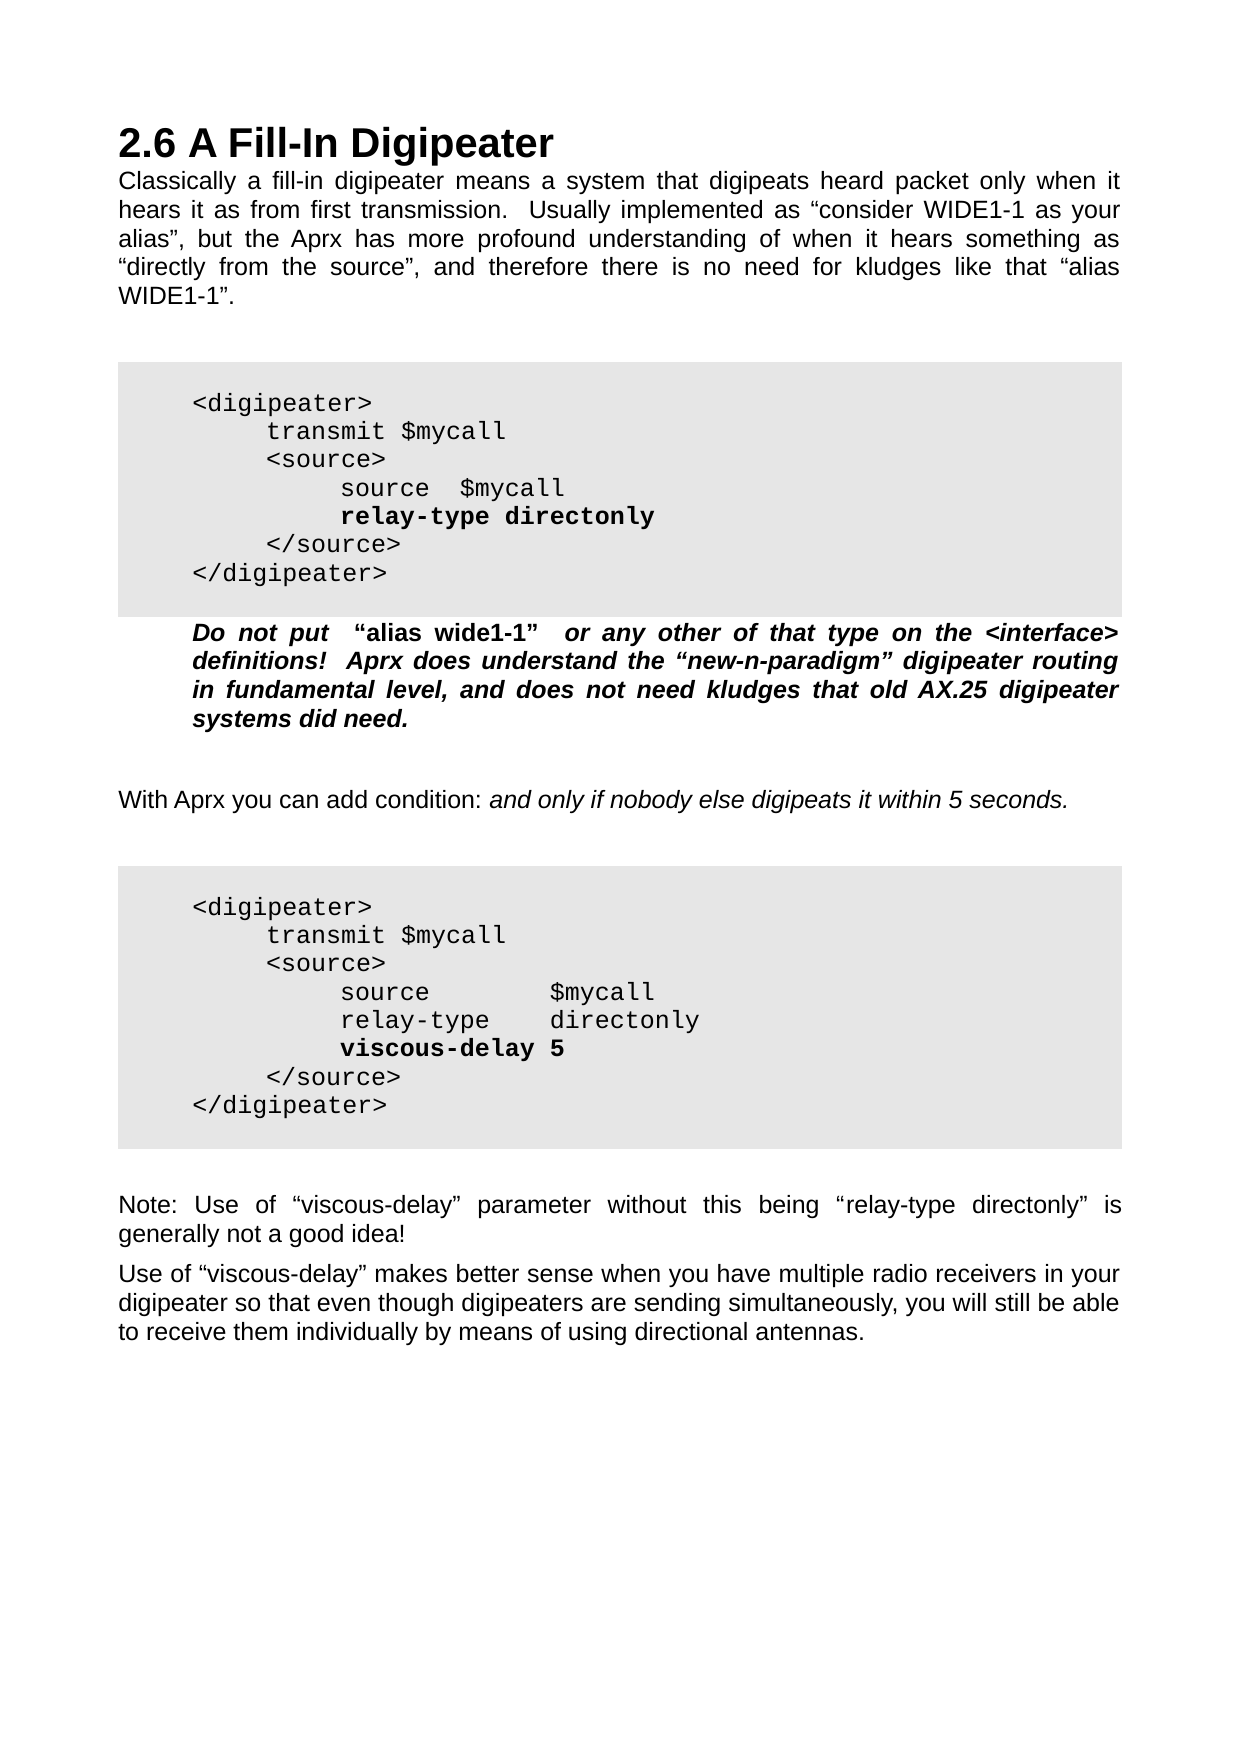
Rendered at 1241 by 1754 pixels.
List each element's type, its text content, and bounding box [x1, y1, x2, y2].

text Classically a fill-in digipeater means a system that digipeats heard packet only when it hears it as from first transmission. Usually implemented as “consider WIDE1-1 as your alias”, but the Aprx has more profound understanding of when it hears something as “directly from the source”, and therefore there is no need for kludges like that “alias WIDE1-1”. [118, 166, 1122, 310]
text With Aprx you can add condition: and only if nobody else digipeats it within 5 seconds. [118, 785, 1122, 813]
text <digipeater> [118, 390, 1122, 419]
text source $mycall [118, 475, 1122, 504]
text </digipeater> [118, 1092, 1122, 1121]
text viscous-delay 5 [118, 1036, 1122, 1064]
text <digipeater> [118, 894, 1122, 922]
text Do not put “alias wide1-1” or any other of that type on the <interface> definitions! Aprx does understand the “new-n-paradigm” digipeater routing in fundamental level, and does not need kludges that old AX.25 digipeater systems did need. [192, 617, 1122, 732]
text Note: Use of “viscous-delay” parameter without this being “relay-type directonly” is generally not a good idea! [118, 1190, 1122, 1248]
text relay-type directonly [118, 504, 1122, 532]
text <source> [118, 951, 1122, 979]
text <source> [118, 447, 1122, 475]
text source $mycall [118, 979, 1122, 1007]
text relay-type directonly [118, 1007, 1122, 1036]
text Use of “viscous-delay” makes better sense when you have multiple radio receivers in your digipeater so that even though digipeaters are sending simultaneously, you will still be able to receive them individually by means of using directional antennas. [118, 1259, 1122, 1346]
text </source> [118, 1064, 1122, 1092]
text transmit $mycall [118, 419, 1122, 447]
text </digipeater> [118, 560, 1122, 589]
text </source> [118, 532, 1122, 560]
subtitle A Fill-In Digipeater [118, 118, 1122, 166]
text transmit $mycall [118, 922, 1122, 951]
